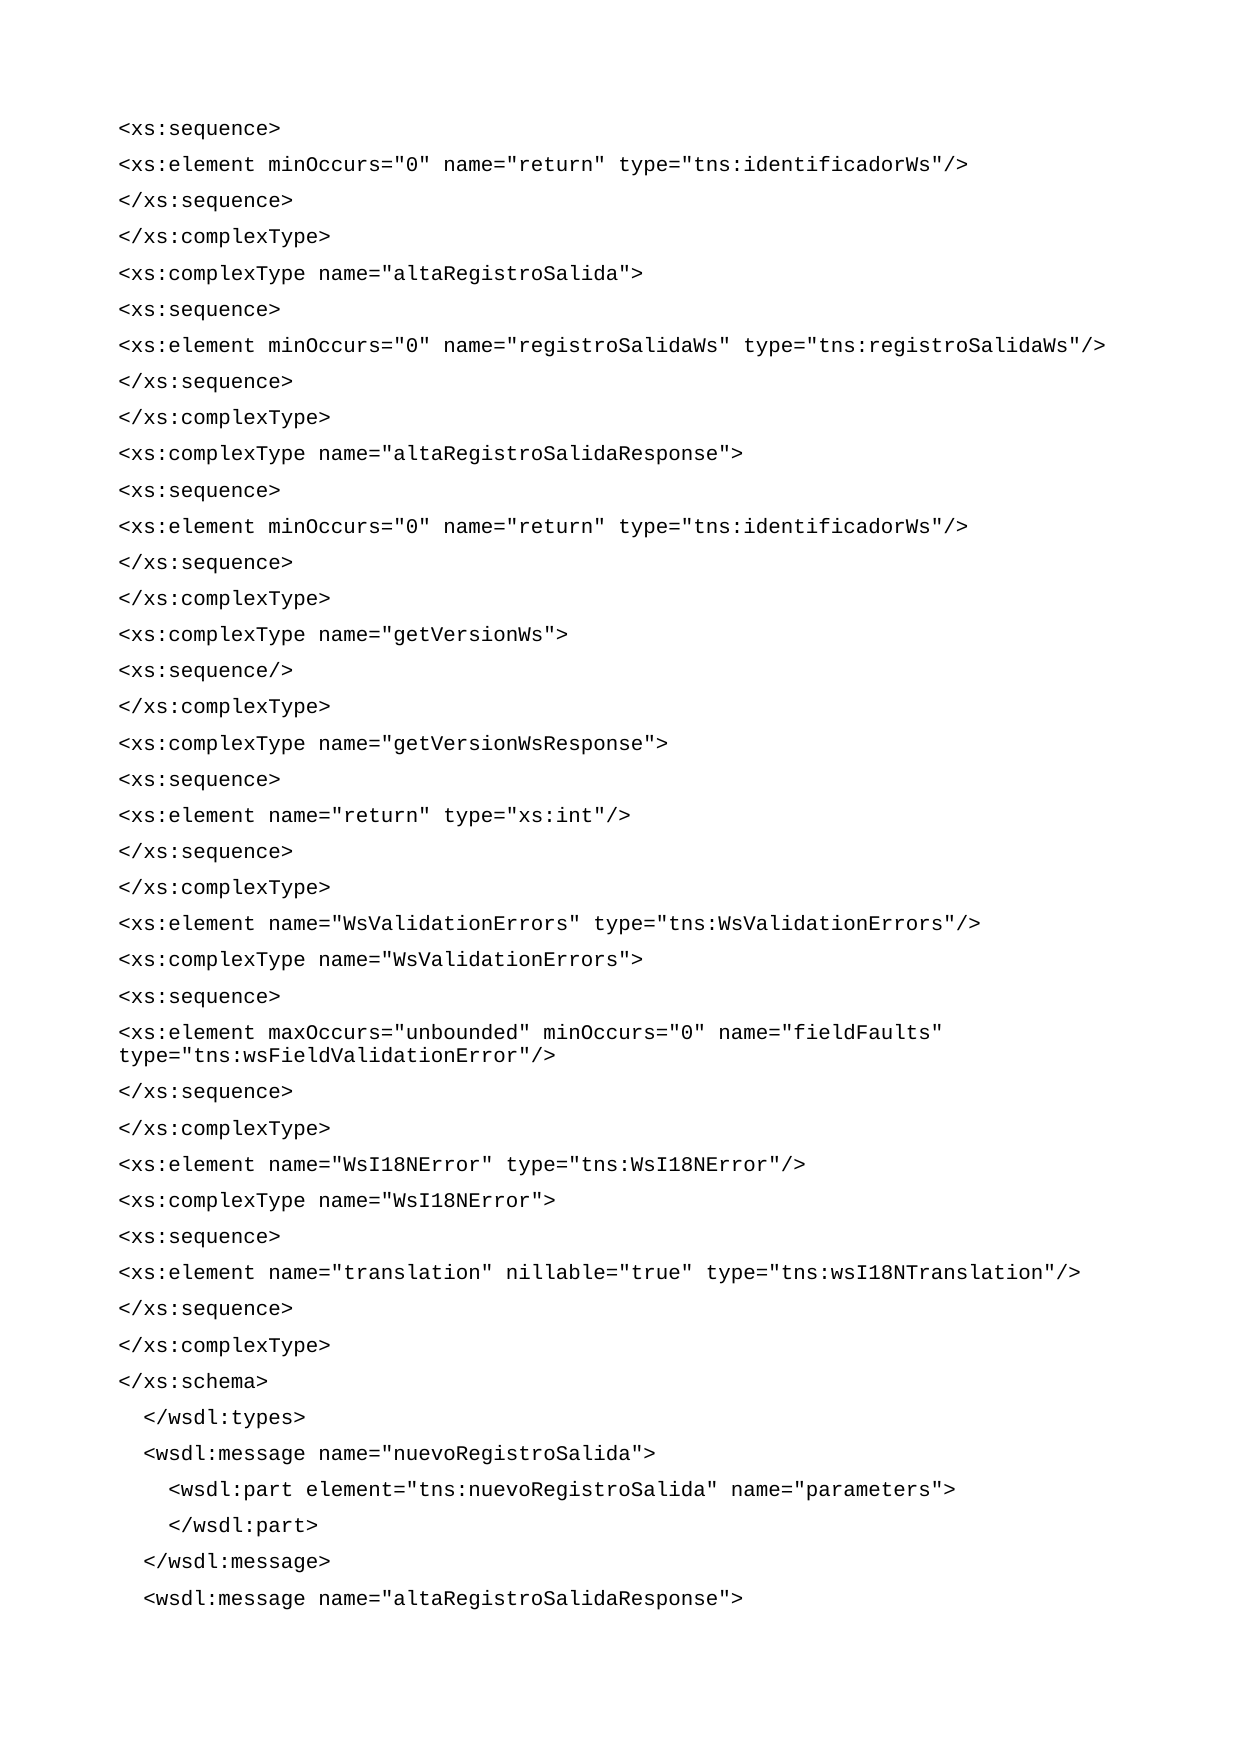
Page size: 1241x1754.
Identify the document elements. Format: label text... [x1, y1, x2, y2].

text <xs:element name="WsValidationErrors" type="tns:WsValidationErrors"/> [118, 913, 1122, 937]
text </xs:complexType> [118, 1334, 1122, 1358]
text <xs:sequence> [118, 1226, 1122, 1250]
text <xs:element name="return" type="xs:int"/> [118, 805, 1122, 828]
text <xs:element minOccurs="0" name="return" type="tns:identificadorWs"/> [118, 516, 1122, 539]
text <xs:complexType name="getVersionWsResponse"> [118, 733, 1122, 756]
text </xs:sequence> [118, 552, 1122, 576]
text <xs:sequence> [118, 479, 1122, 503]
text <xs:element maxOccurs="unbounded" minOccurs="0" name="fieldFaults" type="tns:wsFieldValidationError"/> [118, 1022, 1122, 1069]
text <xs:complexType name="getVersionWs"> [118, 624, 1122, 648]
text </wsdl:part> [118, 1515, 1122, 1539]
text <xs:complexType name="WsI18NError"> [118, 1190, 1122, 1214]
text <xs:sequence> [118, 769, 1122, 792]
text <xs:element minOccurs="0" name="registroSalidaWs" type="tns:registroSalidaWs"/> [118, 335, 1122, 359]
text <xs:complexType name="altaRegistroSalidaResponse"> [118, 443, 1122, 467]
text </xs:complexType> [118, 696, 1122, 720]
text </xs:complexType> [118, 407, 1122, 431]
text </xs:sequence> [118, 841, 1122, 865]
text </wsdl:types> [118, 1407, 1122, 1431]
text </xs:sequence> [118, 1298, 1122, 1322]
text </xs:schema> [118, 1371, 1122, 1394]
text </wsdl:message> [118, 1551, 1122, 1575]
text </xs:complexType> [118, 227, 1122, 250]
text <xs:element name="translation" nillable="true" type="tns:wsI18NTranslation"/> [118, 1262, 1122, 1286]
text </xs:complexType> [118, 877, 1122, 901]
text </xs:complexType> [118, 588, 1122, 612]
text </xs:sequence> [118, 1082, 1122, 1105]
text </xs:sequence> [118, 190, 1122, 214]
text <xs:complexType name="WsValidationErrors"> [118, 949, 1122, 973]
text <wsdl:message name="altaRegistroSalidaResponse"> [118, 1588, 1122, 1611]
text <xs:sequence> [118, 118, 1122, 142]
text <xs:sequence> [118, 299, 1122, 322]
text <wsdl:message name="nuevoRegistroSalida"> [118, 1443, 1122, 1467]
text </xs:complexType> [118, 1118, 1122, 1141]
text <xs:sequence/> [118, 660, 1122, 684]
text </xs:sequence> [118, 371, 1122, 395]
text <wsdl:part element="tns:nuevoRegistroSalida" name="parameters"> [118, 1479, 1122, 1503]
text <xs:complexType name="altaRegistroSalida"> [118, 263, 1122, 286]
text <xs:element minOccurs="0" name="return" type="tns:identificadorWs"/> [118, 154, 1122, 178]
text <xs:element name="WsI18NError" type="tns:WsI18NError"/> [118, 1154, 1122, 1177]
text <xs:sequence> [118, 986, 1122, 1009]
